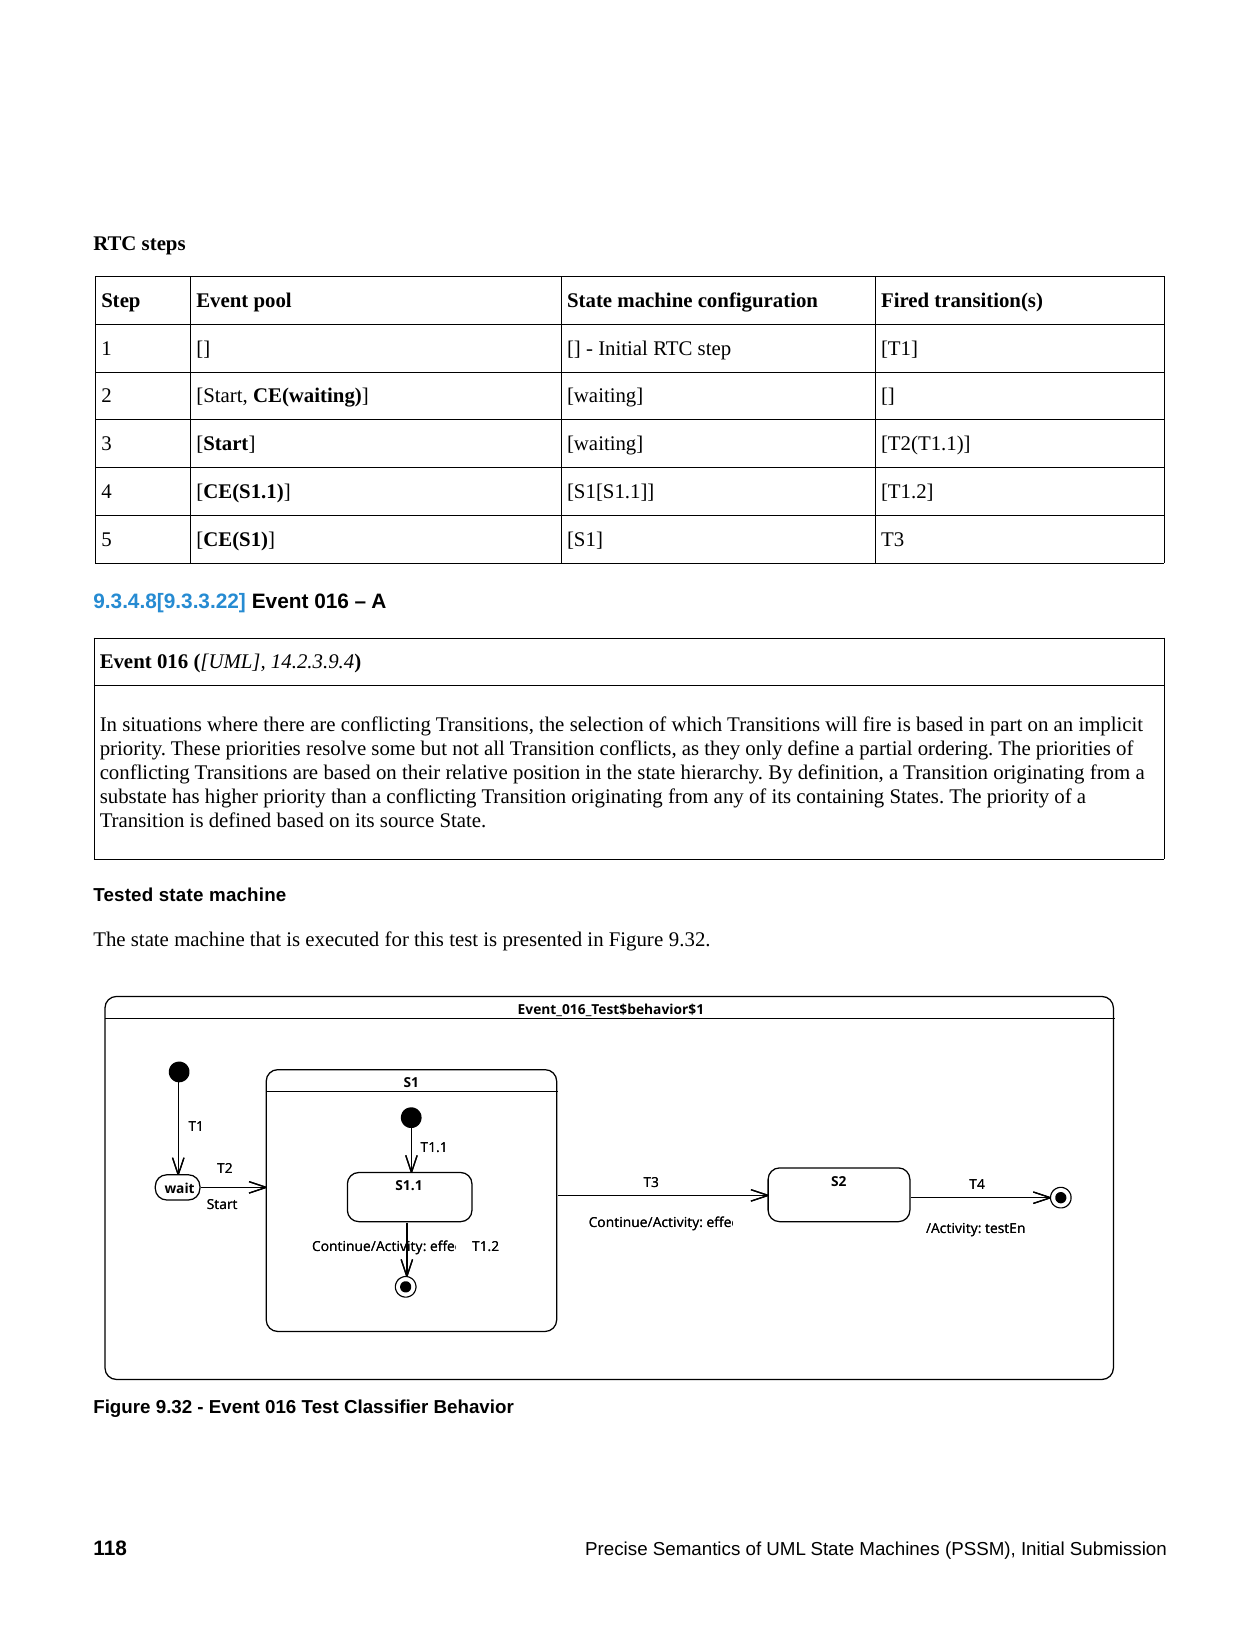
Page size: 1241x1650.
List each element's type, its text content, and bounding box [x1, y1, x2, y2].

text Figure 9.32 - Event 016 Test Classifier Behavior [93, 984, 1127, 1417]
table_cell 5 [96, 516, 190, 562]
table_cell 4 [96, 468, 190, 515]
table_header Event 016 ([UML], 14.2.3.9.4) [95, 639, 1164, 685]
table_cell [] - Initial RTC step [562, 325, 875, 372]
table_cell 2 [96, 373, 190, 419]
table_cell [waiting] [562, 420, 875, 467]
table_header Step [96, 277, 190, 324]
table_cell [] [191, 325, 561, 372]
table_header Event pool [191, 277, 561, 324]
table_header Fired transition(s) [876, 277, 1164, 324]
text The state machine that is executed for this test is presented in Figure 9.32. [93, 927, 1164, 951]
table_cell [T2(T1.1)] [876, 420, 1164, 467]
table_cell [waiting] [562, 373, 875, 419]
table_cell [] [876, 373, 1164, 419]
table_cell T3 [876, 516, 1164, 562]
table_cell [Start] [191, 420, 561, 467]
table_cell [Start, CE(waiting)] [191, 373, 561, 419]
table_cell [T1.2] [876, 468, 1164, 515]
table_cell [CE(S1.1)] [191, 468, 561, 515]
subtitle Tested state machine [93, 884, 1164, 906]
table_cell [S1[S1.1]] [562, 468, 875, 515]
table_cell 1 [96, 325, 190, 372]
subtitle Event 016 – A [93, 587, 1164, 612]
table_cell [T1] [876, 325, 1164, 372]
table_cell 3 [96, 420, 190, 467]
table_cell [S1] [562, 516, 875, 562]
table_cell [CE(S1)] [191, 516, 561, 562]
table_header State machine configuration [562, 277, 875, 324]
table_cell In situations where there are conflicting Transitions, the selection of which Transitions will fire is based in part on an implicit priority. These priorities resolve some but not all Transition conflicts, as they only define a partial ordering. The priorities of conflicting Transitions are based on their relative position in the state hierarchy. By definition, a Transition originating from a substate has higher priority than a conflicting Transition originating from any of its containing States. The priority of a Transition is defined based on its source State. [95, 686, 1164, 859]
text RTC steps [93, 231, 1164, 255]
